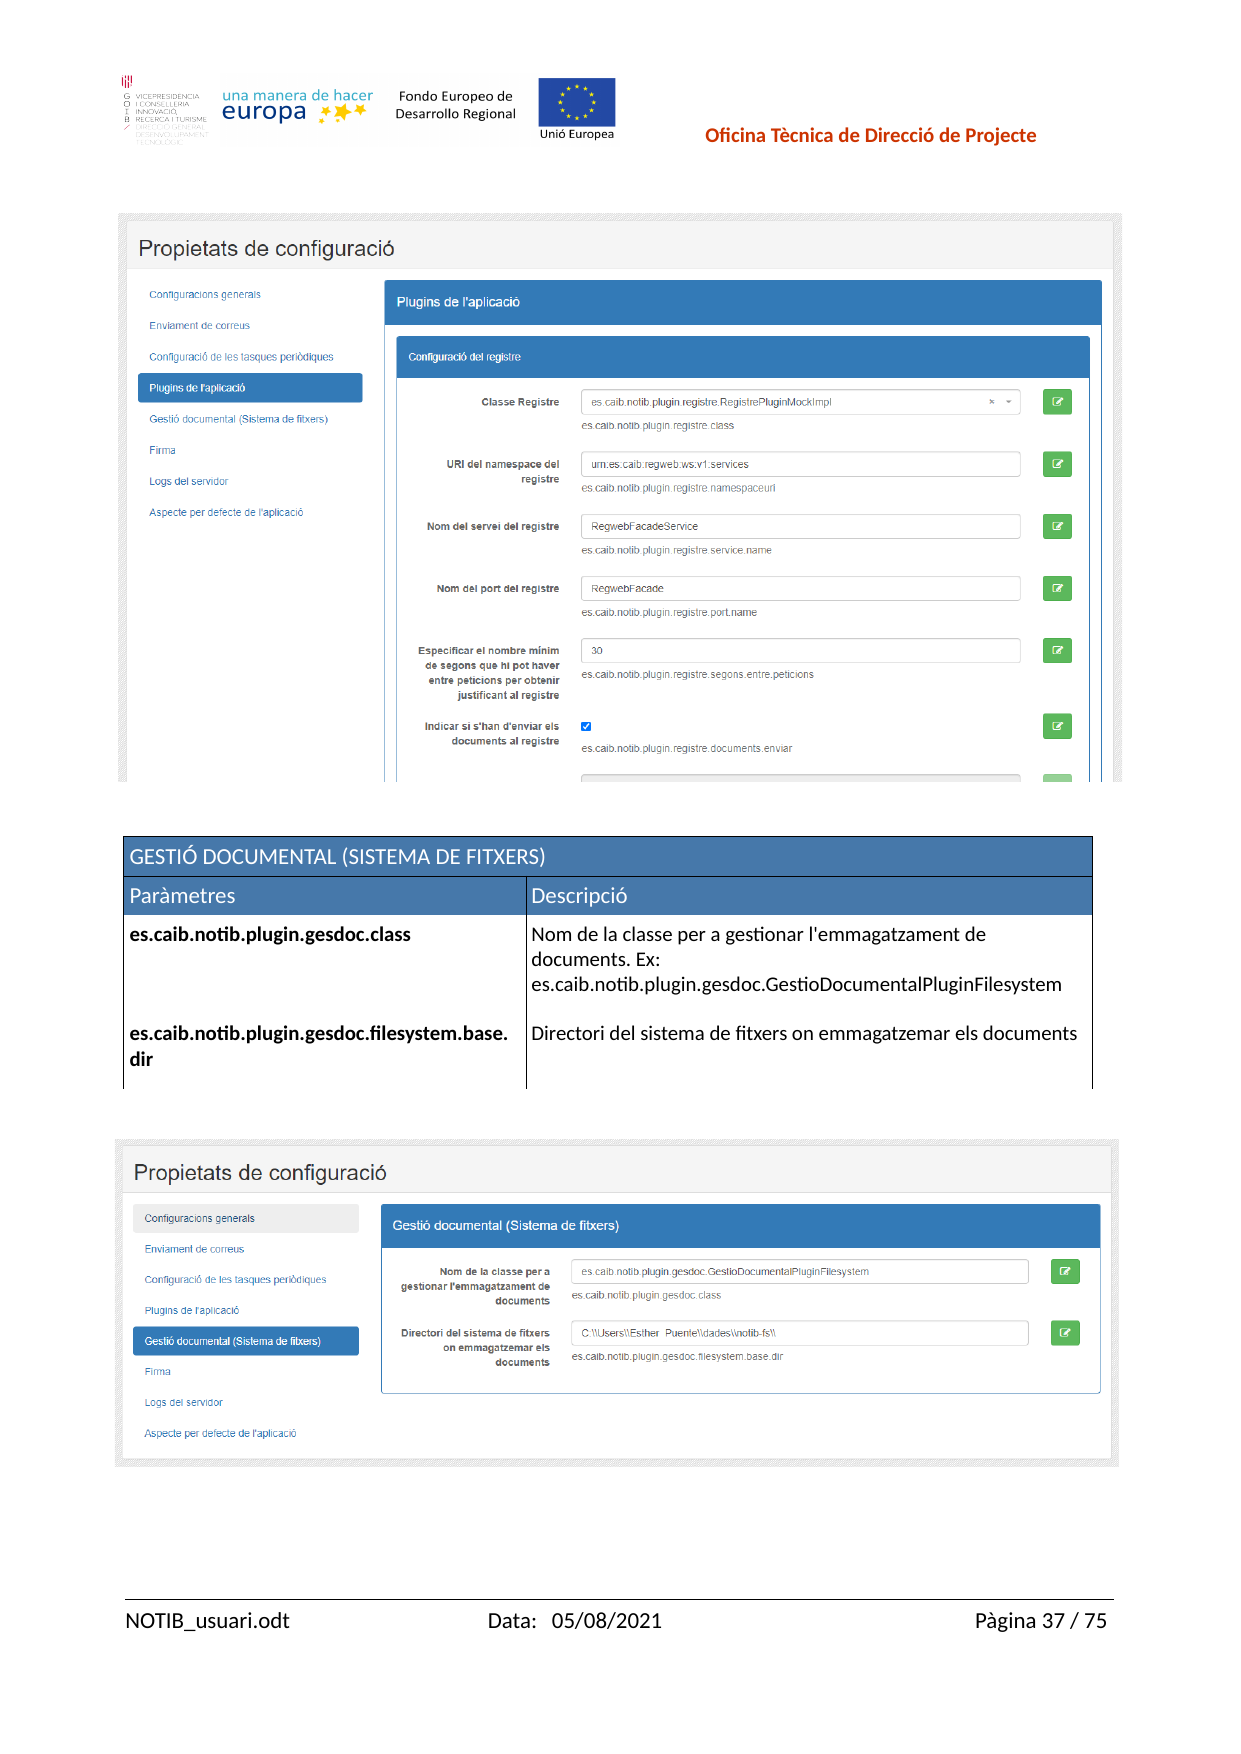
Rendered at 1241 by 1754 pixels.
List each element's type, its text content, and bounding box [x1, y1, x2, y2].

table_cell es.caib.notib.plugin.gesdoc.filesystem.base.dir [124, 1015, 526, 1089]
picture [118, 73, 213, 147]
table_header GESTIÓ DOCUMENTAL (SISTEMA DE FITXERS) [124, 837, 1092, 876]
table_cell Directori del sistema de fitxers on emmagatzemar els documents [527, 1015, 1092, 1089]
picture [114, 1139, 1119, 1467]
picture [219, 73, 621, 147]
picture [118, 213, 1123, 782]
table_cell Descripció [527, 877, 1092, 915]
table_cell Paràmetres [124, 877, 526, 915]
table_cell Nom de la classe per a gestionar l'emmagatzament de documents. Ex: es.caib.notib.plugin.gesdoc.GestioDocumentalPluginFilesystem [527, 915, 1092, 1014]
table_cell es.caib.notib.plugin.gesdoc.class [124, 915, 526, 1014]
